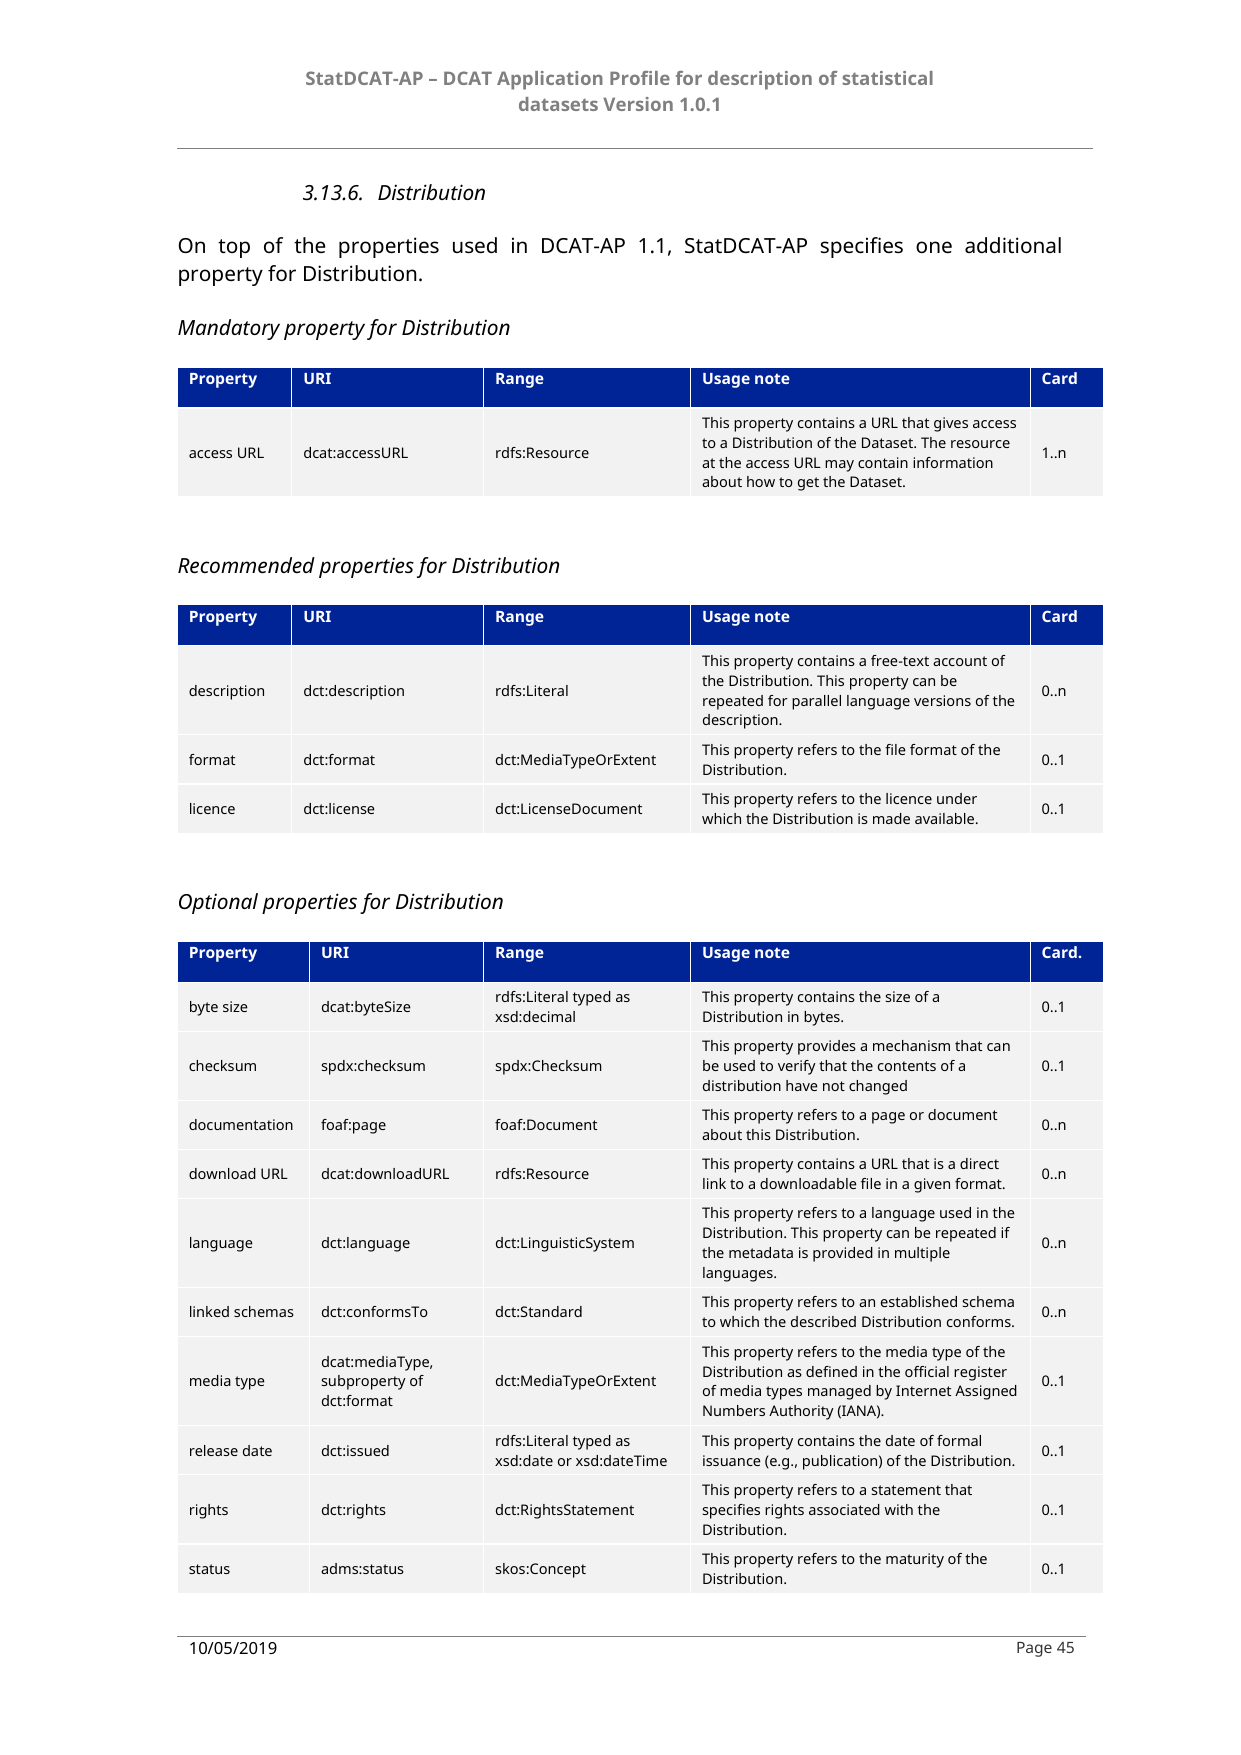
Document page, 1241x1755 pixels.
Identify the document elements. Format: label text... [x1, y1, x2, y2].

table_cell adms:status [310, 1545, 483, 1593]
table_cell This property refers to the file format of the Distribution. [691, 735, 1030, 783]
table_cell dct:license [292, 785, 483, 833]
table_header Property [178, 368, 291, 407]
table_cell 0..1 [1031, 785, 1103, 833]
table_cell 0..n [1031, 1101, 1103, 1149]
table_header Usage note [691, 605, 1030, 645]
table_cell foaf:page [310, 1101, 483, 1149]
table_cell description [178, 646, 291, 734]
table_header Property [178, 942, 309, 982]
table_header Property [178, 605, 291, 645]
table_cell dct:conformsTo [310, 1288, 483, 1336]
table_cell 0..1 [1031, 1337, 1103, 1425]
table_header URI [310, 942, 483, 982]
table_cell language [178, 1199, 309, 1287]
table_header Range [484, 605, 690, 645]
table_cell 0..1 [1031, 1475, 1103, 1543]
table_cell 0..n [1031, 1150, 1103, 1198]
table_cell linked schemas [178, 1288, 309, 1336]
table_header Card. [1031, 942, 1103, 982]
table_cell 0..1 [1031, 1032, 1103, 1100]
table_cell dcat:downloadURL [310, 1150, 483, 1198]
table_cell This property refers to an established schema to which the described Distribution conforms. [691, 1288, 1030, 1336]
table_cell This property provides a mechanism that can be used to verify that the contents of a distribution have not changed [691, 1032, 1030, 1100]
table_cell 0..1 [1031, 735, 1103, 783]
table_cell rdfs:Resource [484, 409, 690, 496]
table_cell rdfs:Resource [484, 1150, 690, 1198]
table_cell release date [178, 1426, 309, 1474]
table_cell 0..n [1031, 1199, 1103, 1287]
table_cell spdx:checksum [310, 1032, 483, 1100]
table_cell This property refers to a statement that specifies rights associated with the Distribution. [691, 1475, 1030, 1543]
table_cell This property contains the size of a Distribution in bytes. [691, 983, 1030, 1031]
table_cell rdfs:Literal typed as xsd:decimal [484, 983, 690, 1031]
table_cell This property refers to a page or document about this Distribution. [691, 1101, 1030, 1149]
table_header Range [484, 942, 690, 982]
table_cell dcat:accessURL [292, 409, 483, 496]
table_cell dct:format [292, 735, 483, 783]
table_cell checksum [178, 1032, 309, 1100]
table_cell documentation [178, 1101, 309, 1149]
text On top of the properties used in DCAT-AP 1.1, StatDCAT-AP specifies one additional property for Distribution. [177, 231, 1063, 288]
table_cell dct:MediaTypeOrExtent [484, 1337, 690, 1425]
table_cell spdx:Checksum [484, 1032, 690, 1100]
table_cell This property refers to the maturity of the Distribution. [691, 1545, 1030, 1593]
table_cell status [178, 1545, 309, 1593]
table_cell This property refers to a language used in the Distribution. This property can be repeated if the metadata is provided in multiple languages. [691, 1199, 1030, 1287]
table_header Usage note [691, 368, 1030, 407]
table_cell rdfs:Literal [484, 646, 690, 734]
table_cell foaf:Document [484, 1101, 690, 1149]
table_header Card [1031, 368, 1103, 407]
table_cell dct:language [310, 1199, 483, 1287]
table_cell rights [178, 1475, 309, 1543]
table_cell 0..n [1031, 1288, 1103, 1336]
table_cell This property contains the date of formal issuance (e.g., publication) of the Distribution. [691, 1426, 1030, 1474]
table_cell skos:Concept [484, 1545, 690, 1593]
table_cell dcat:mediaType, subproperty of dct:format [310, 1337, 483, 1425]
table_cell This property contains a free-text account of the Distribution. This property can be repeated for parallel language versions of the description. [691, 646, 1030, 734]
table_cell 0..1 [1031, 1545, 1103, 1593]
table_cell This property refers to the licence under which the Distribution is made available. [691, 785, 1030, 833]
table_cell This property refers to the media type of the Distribution as defined in the official register of media types managed by Internet Assigned Numbers Authority (IANA). [691, 1337, 1030, 1425]
table_cell byte size [178, 983, 309, 1031]
table_cell dct:issued [310, 1426, 483, 1474]
table_cell dct:description [292, 646, 483, 734]
table_cell 0..1 [1031, 983, 1103, 1031]
table_cell 1..n [1031, 409, 1103, 496]
table_cell dct:LicenseDocument [484, 785, 690, 833]
table_cell licence [178, 785, 291, 833]
table_header Usage note [691, 942, 1030, 982]
table_cell 0..n [1031, 646, 1103, 734]
table_cell download URL [178, 1150, 309, 1198]
text Optional properties for Distribution [177, 887, 1063, 916]
table_cell dct:Standard [484, 1288, 690, 1336]
table_cell dct:MediaTypeOrExtent [484, 735, 690, 783]
table_cell This property contains a URL that gives access to a Distribution of the Dataset. The resource at the access URL may contain information about how to get the Dataset. [691, 409, 1030, 496]
table_cell rdfs:Literal typed as xsd:date or xsd:dateTime [484, 1426, 690, 1474]
table_cell 0..1 [1031, 1426, 1103, 1474]
table_cell dcat:byteSize [310, 983, 483, 1031]
table_cell This property contains a URL that is a direct link to a downloadable file in a given format. [691, 1150, 1030, 1198]
table_cell media type [178, 1337, 309, 1425]
table_cell dct:LinguisticSystem [484, 1199, 690, 1287]
text Recommended properties for Distribution [177, 551, 1063, 579]
table_cell access URL [178, 409, 291, 496]
table_cell format [178, 735, 291, 783]
table_cell dct:RightsStatement [484, 1475, 690, 1543]
table_header URI [292, 605, 483, 645]
text Mandatory property for Distribution [177, 313, 1063, 341]
table_header URI [292, 368, 483, 407]
subtitle Distribution [302, 178, 1063, 206]
table_cell dct:rights [310, 1475, 483, 1543]
table_header Range [484, 368, 690, 407]
table_header Card [1031, 605, 1103, 645]
